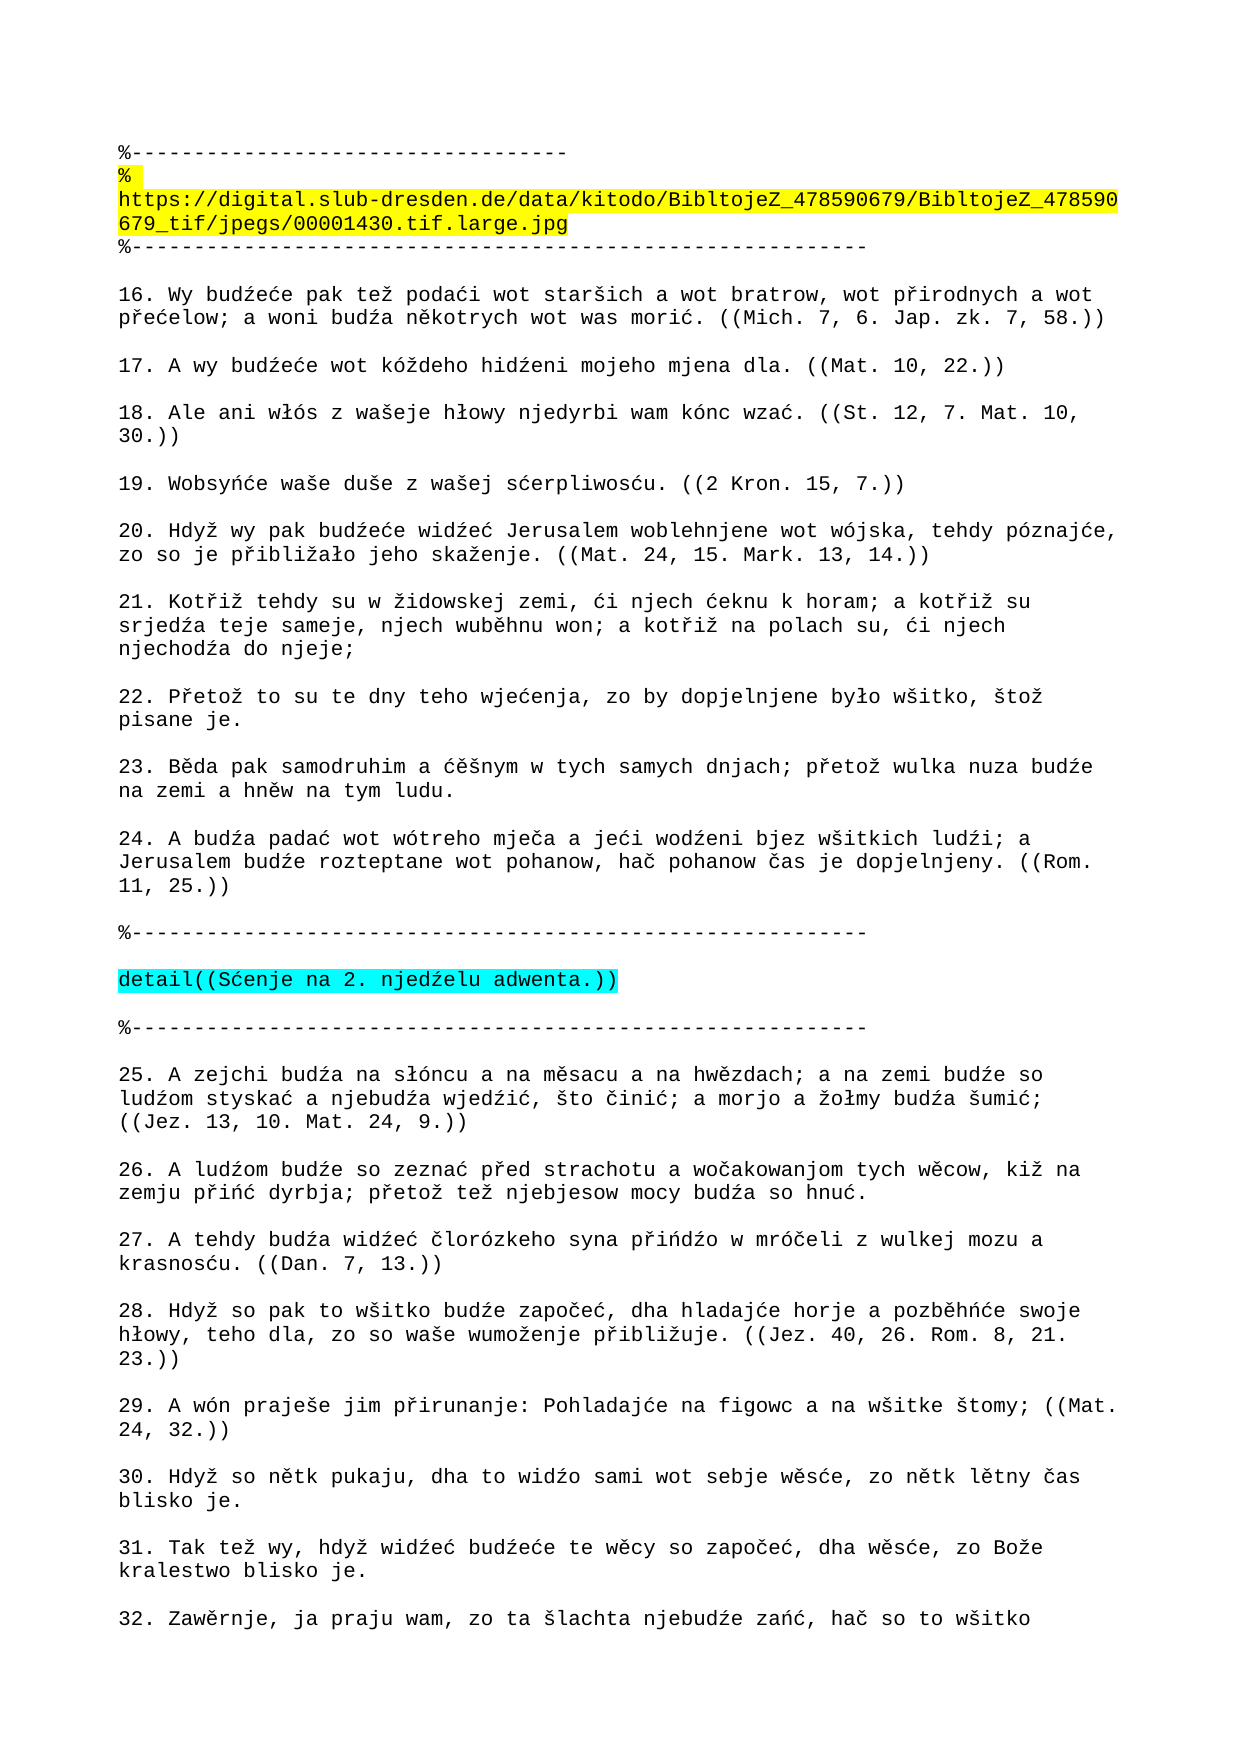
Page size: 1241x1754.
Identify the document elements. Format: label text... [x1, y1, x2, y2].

text 27. A tehdy budźa widźeć člorózkeho syna přińdźo w mróčeli z wulkej mozu a krasnosću. ((Dan. 7, 13.)) [118, 1229, 1122, 1277]
text 31. Tak tež wy, hdyž widźeć budźeće te wěcy so započeć, dha wěsće, zo Bože kralestwo blisko je. [118, 1537, 1122, 1584]
text %----------------------------------------------------------- [118, 236, 1122, 260]
text %----------------------------------------------------------- [118, 1017, 1122, 1040]
text 29. A wón praješe jim přirunanje: Pohladajće na figowc a na wšitke štomy; ((Mat. 24, 32.)) [118, 1395, 1122, 1442]
text 23. Běda pak samodruhim a ćěšnym w tych samych dnjach; přetož wulka nuza budźe na zemi a hněw na tym ludu. [118, 757, 1122, 804]
text 21. Kotřiž tehdy su w židowskej zemi, ći njech ćeknu k horam; a kotřiž su srjedźa teje sameje, njech wuběhnu won; a kotřiž na polach su, ći njech njechodźa do njeje; [118, 591, 1122, 662]
text 20. Hdyž wy pak budźeće widźeć Jerusalem woblehnjene wot wójska, tehdy póznajće, zo so je přibližało jeho skaženje. ((Mat. 24, 15. Mark. 13, 14.)) [118, 520, 1122, 567]
text 25. A zejchi budźa na słóncu a na měsacu a na hwězdach; a na zemi budźe so ludźom styskać a njebudźa wjedźić, što činić; a morjo a žołmy budźa šumić; ((Jez. 13, 10. Mat. 24, 9.)) [118, 1064, 1122, 1135]
text 28. Hdyž so pak to wšitko budźe započeć, dha hladajće horje a pozběhńće swoje hłowy, teho dla, zo so waše wumoženje přibližuje. ((Jez. 40, 26. Rom. 8, 21. 23.)) [118, 1300, 1122, 1371]
text 19. Wobsyńće waše duše z wašej sćerpliwosću. ((2 Kron. 15, 7.)) [118, 473, 1122, 496]
text %----------------------------------------------------------- [118, 922, 1122, 946]
text 32. Zawěrnje, ja praju wam, zo ta šlachta njebudźe zańć, hač so to wšitko [118, 1608, 1122, 1631]
text detail((Sćenje na 2. njedźelu adwenta.)) [118, 969, 1122, 993]
text 24. A budźa padać wot wótreho mječa a jeći wodźeni bjez wšitkich ludźi; a Jerusalem budźe rozteptane wot pohanow, hač pohanow čas je dopjelnjeny. ((Rom. 11, 25.)) [118, 827, 1122, 898]
text 30. Hdyž so nětk pukaju, dha to widźo sami wot sebje wěsće, zo nětk lětny čas blisko je. [118, 1466, 1122, 1513]
text %----------------------------------- [118, 142, 1122, 165]
text % https://digital.slub-dresden.de/data/kitodo/BibltojeZ_478590679/BibltojeZ_478590679_tif/jpegs/00001430.tif.large.jpg [118, 165, 1122, 236]
text 26. A ludźom budźe so zeznać před strachotu a wočakowanjom tych wěcow, kiž na zemju přińć dyrbja; přetož tež njebjesow mocy budźa so hnuć. [118, 1158, 1122, 1206]
text 18. Ale ani włós z wašeje hłowy njedyrbi wam kónc wzać. ((St. 12, 7. Mat. 10, 30.)) [118, 402, 1122, 449]
text 22. Přetož to su te dny teho wjećenja, zo by dopjelnjene było wšitko, štož pisane je. [118, 686, 1122, 733]
text 16. Wy budźeće pak tež podaći wot staršich a wot bratrow, wot přirodnych a wot přećelow; a woni budźa někotrych wot was morić. ((Mich. 7, 6. Jap. zk. 7, 58.)) [118, 284, 1122, 331]
text 17. A wy budźeće wot kóždeho hidźeni mojeho mjena dla. ((Mat. 10, 22.)) [118, 354, 1122, 378]
